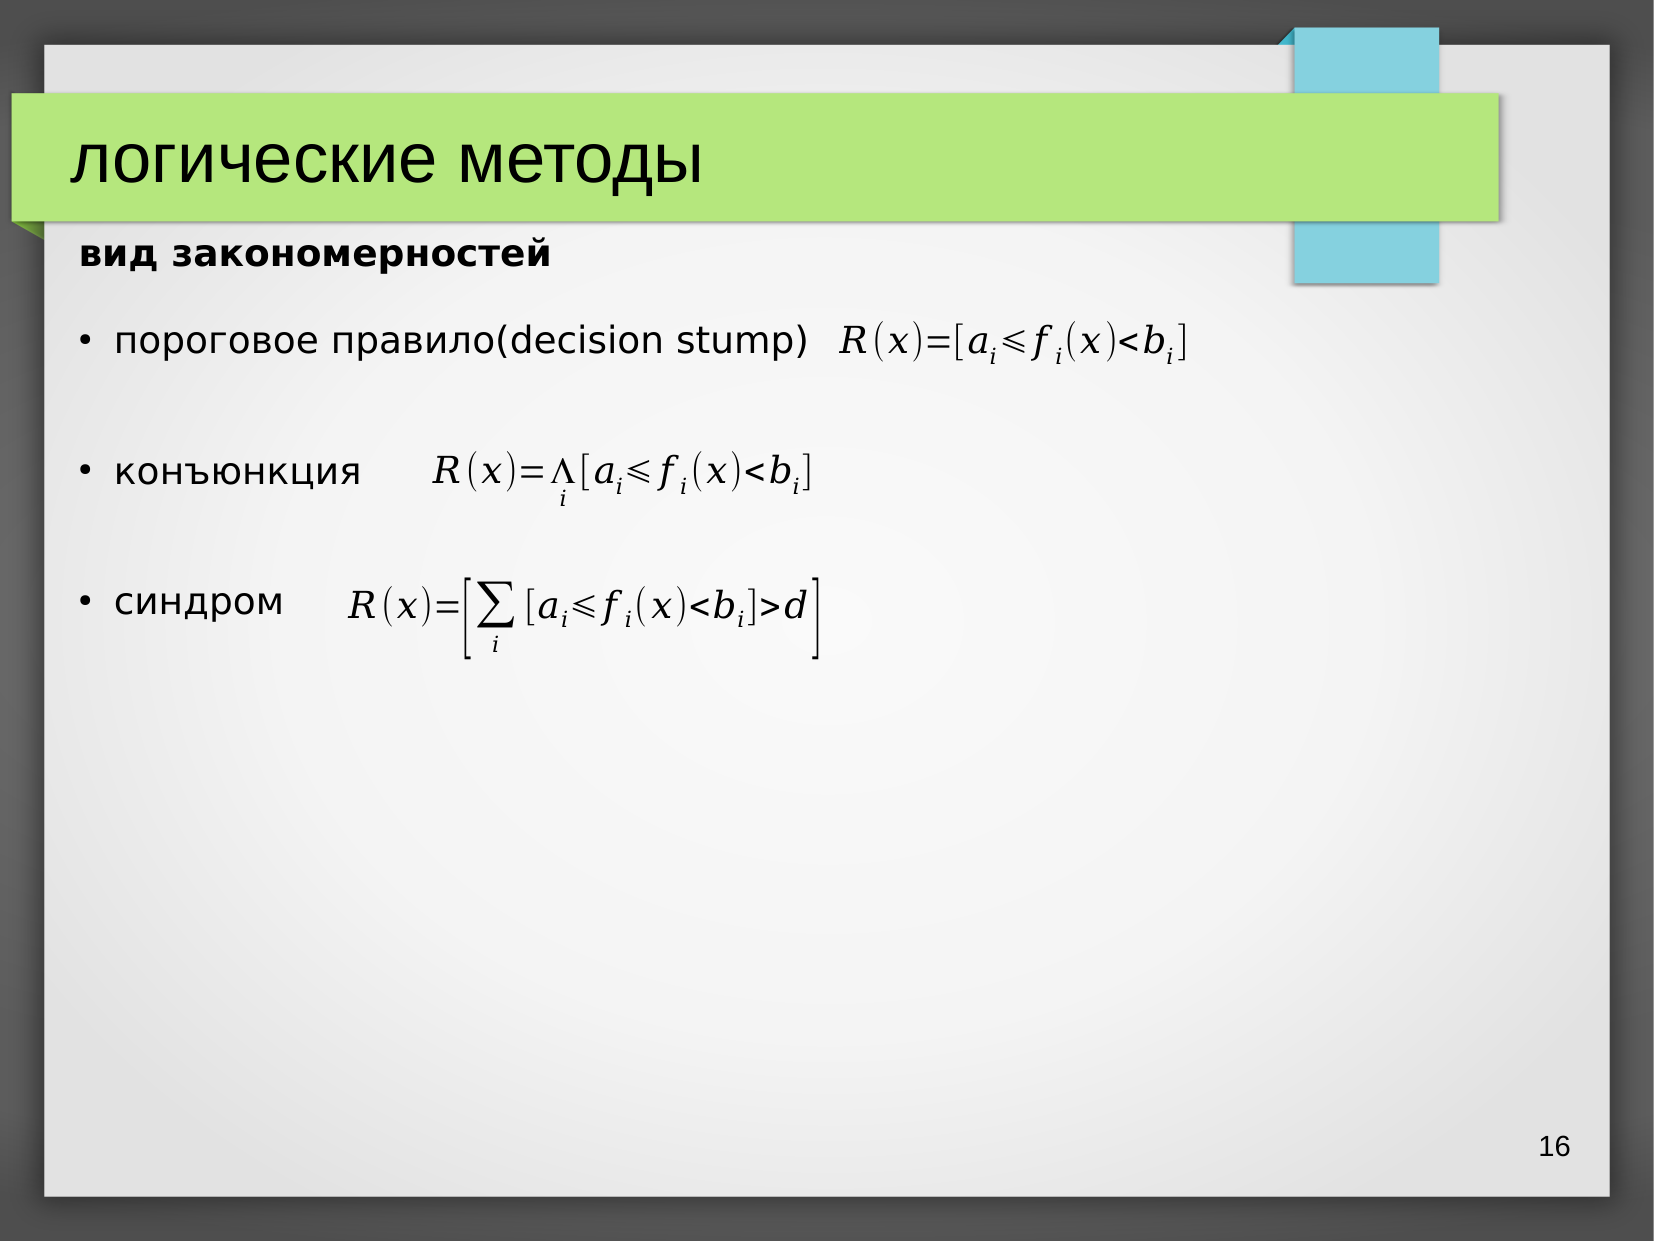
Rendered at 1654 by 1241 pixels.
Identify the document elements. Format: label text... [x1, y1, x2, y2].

title логические методы [70, 118, 1205, 199]
picture [0, 0, 1654, 1241]
chart [425, 448, 819, 512]
chart [831, 318, 1193, 369]
chart [340, 575, 827, 662]
text_box вид закономерностей пороговое правило(decision stump) конъюнкция синдром [63, 224, 839, 718]
